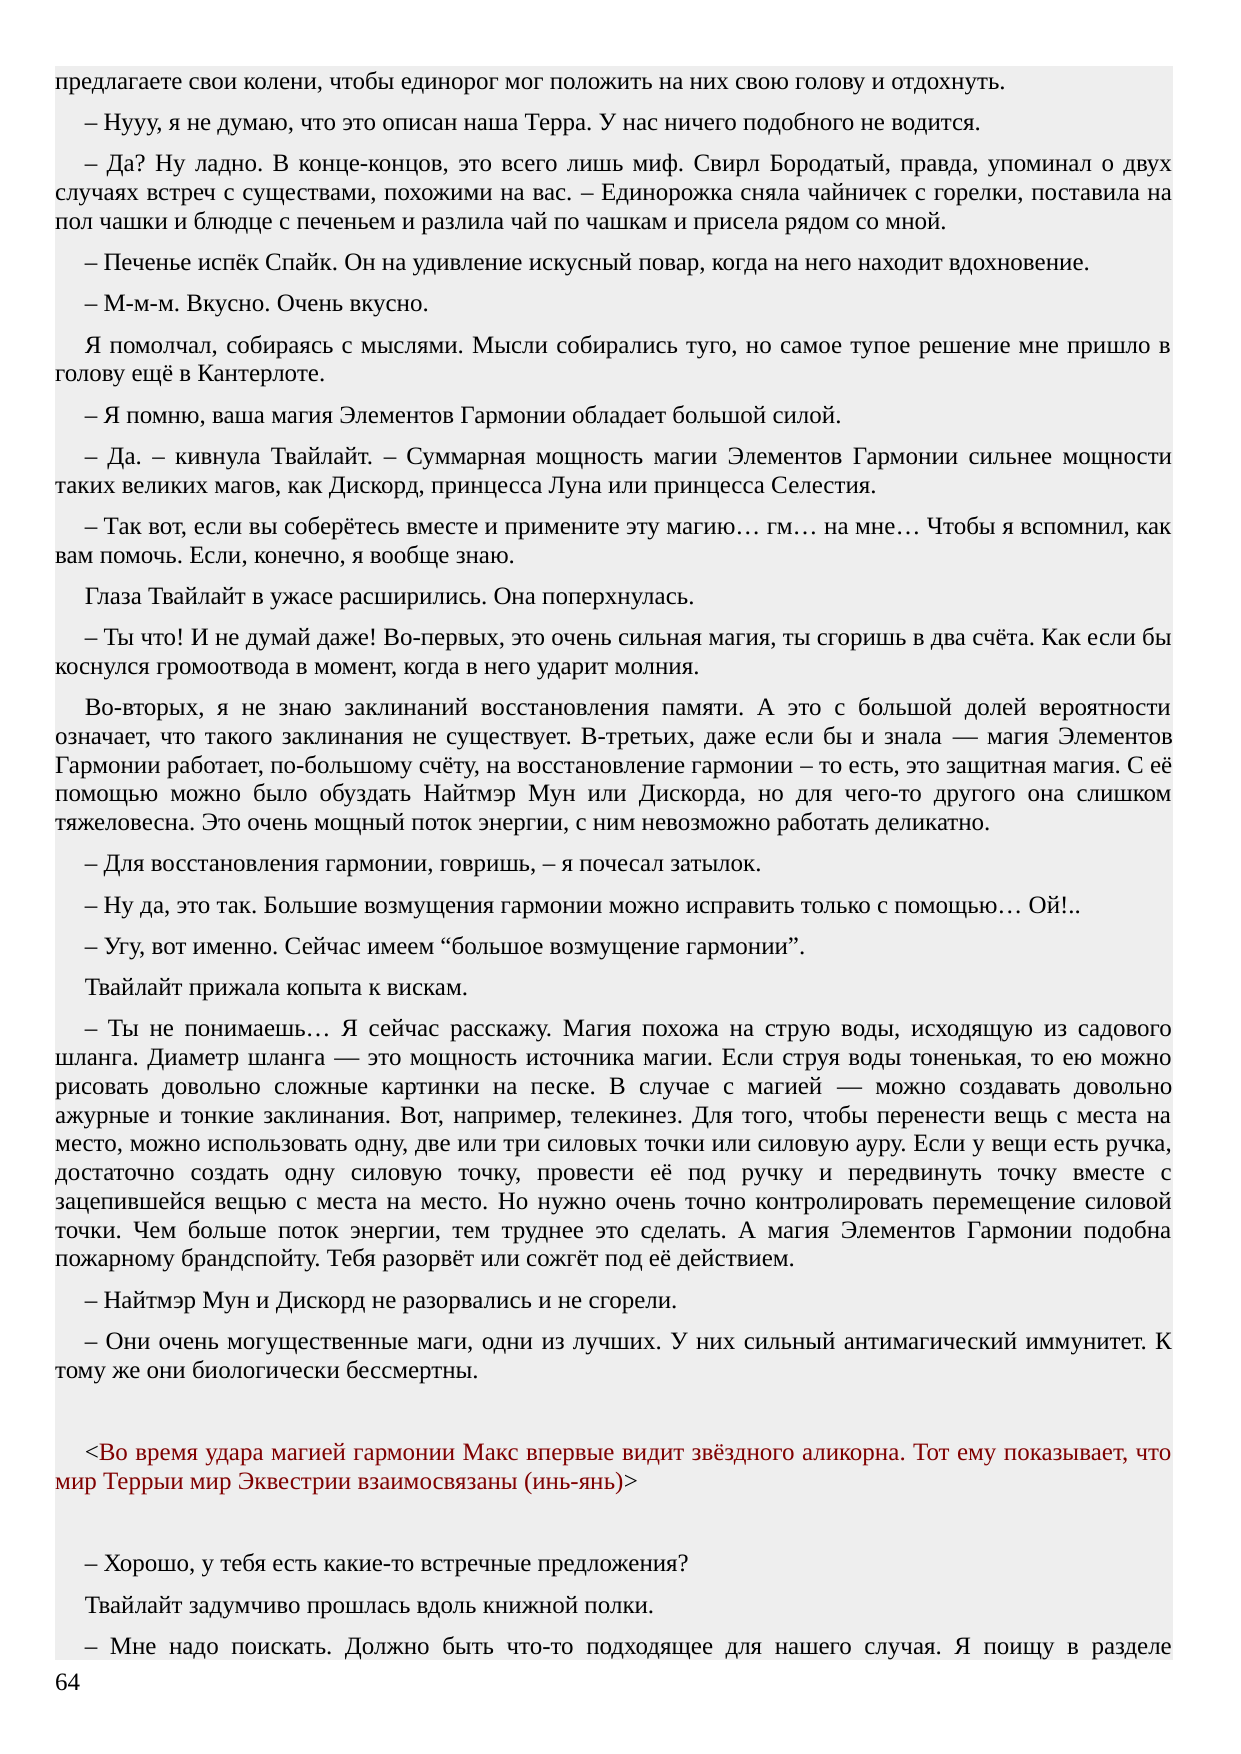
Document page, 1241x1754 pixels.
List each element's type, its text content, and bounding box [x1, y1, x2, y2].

text – Угу, вот именно. Сейчас имеем “большое возмущение гармонии”. [55, 931, 1173, 960]
text – Хорошо, у тебя есть какие-то встречные предложения? [55, 1548, 1173, 1577]
text – Ты что! И не думай даже! Во-первых, это очень сильная магия, ты сгоришь в два счёта. Как если бы коснулся громоотвода в момент, когда в него ударит молния. [55, 622, 1173, 680]
text – Нууу, я не думаю, что это описан наша Терра. У нас ничего подобного не водится. [55, 107, 1173, 136]
text – Печенье испёк Спайк. Он на удивление искусный повар, когда на него находит вдохновение. [55, 247, 1173, 276]
text – Мне надо поискать. Должно быть что-то подходящее для нашего случая. Я поищу в разделе [55, 1631, 1173, 1660]
text – Найтмэр Мун и Дискорд не разорвались и не сгорели. [55, 1285, 1173, 1313]
text <Во время удара магией гармонии Макс впервые видит звёздного аликорна. Тот ему показывает, что мир Террыи мир Эквестрии взаимосвязаны (инь-янь)> [55, 1437, 1173, 1495]
text Я помолчал, собираясь с мыслями. Мысли собирались туго, но самое тупое решение мне пришло в голову ещё в Кантерлоте. [55, 330, 1173, 387]
text – Они очень могущественные маги, одни из лучших. У них сильный антимагический иммунитет. К тому же они биологически бессмертны. [55, 1326, 1173, 1383]
text Глаза Твайлайт в ужасе расширились. Она поперхнулась. [55, 581, 1173, 610]
text – Да. – кивнула Твайлайт. – Суммарная мощность магии Элементов Гармонии сильнее мощности таких великих магов, как Дискорд, принцесса Луна или принцесса Селестия. [55, 441, 1173, 498]
text – Да? Ну ладно. В конце-концов, это всего лишь миф. Свирл Бородатый, правда, упоминал о двух случаях встреч с существами, похожими на вас. – Единорожка сняла чайничек с горелки, поставила на пол чашки и блюдце с печеньем и разлила чай по чашкам и присела рядом со мной. [55, 148, 1173, 235]
text – Так вот, если вы соберётесь вместе и примените эту магию… гм… на мне… Чтобы я вспомнил, как вам помочь. Если, конечно, я вообще знаю. [55, 511, 1173, 568]
text – Ты не понимаешь… Я сейчас расскажу. Магия похожа на струю воды, исходящую из садового шланга. Диаметр шланга — это мощность источника магии. Если струя воды тоненькая, то ею можно рисовать довольно сложные картинки на песке. В случае с магией — можно создавать довольно ажурные и тонкие заклинания. Вот, например, телекинез. Для того, чтобы перенести вещь с места на место, можно использовать одну, две или три силовых точки или силовую ауру. Если у вещи есть ручка, достаточно создать одну силовую точку, провести её под ручку и передвинуть точку вместе с зацепившейся вещью с места на место. Но нужно очень точно контролировать перемещение силовой точки. Чем больше поток энергии, тем труднее это сделать. А магия Элементов Гармонии подобна пожарному брандспойту. Тебя разорвёт или сожгёт под её действием. [55, 1013, 1173, 1272]
text – Ну да, это так. Большие возмущения гармонии можно исправить только с помощью… Ой!.. [55, 890, 1173, 918]
text – Я помню, ваша магия Элементов Гармонии обладает большой силой. [55, 400, 1173, 428]
text – Для восстановления гармонии, говришь, – я почесал затылок. [55, 848, 1173, 877]
text Твайлайт задумчиво прошлась вдоль книжной полки. [55, 1590, 1173, 1618]
text Твайлайт прижала копыта к вискам. [55, 972, 1173, 1001]
text предлагаете свои колени, чтобы единорог мог положить на них свою голову и отдохнуть. [55, 66, 1173, 95]
text Во-вторых, я не знаю заклинаний восстановления памяти. А это с большой долей вероятности означает, что такого заклинания не существует. В-третьих, даже если бы и знала — магия Элементов Гармонии работает, по-большому счёту, на восстановление гармонии – то есть, это защитная магия. С её помощью можно было обуздать Найтмэр Мун или Дискорда, но для чего-то другого она слишком тяжеловесна. Это очень мощный поток энергии, с ним невозможно работать деликатно. [55, 692, 1173, 836]
text – М-м-м. Вкусно. Очень вкусно. [55, 288, 1173, 317]
